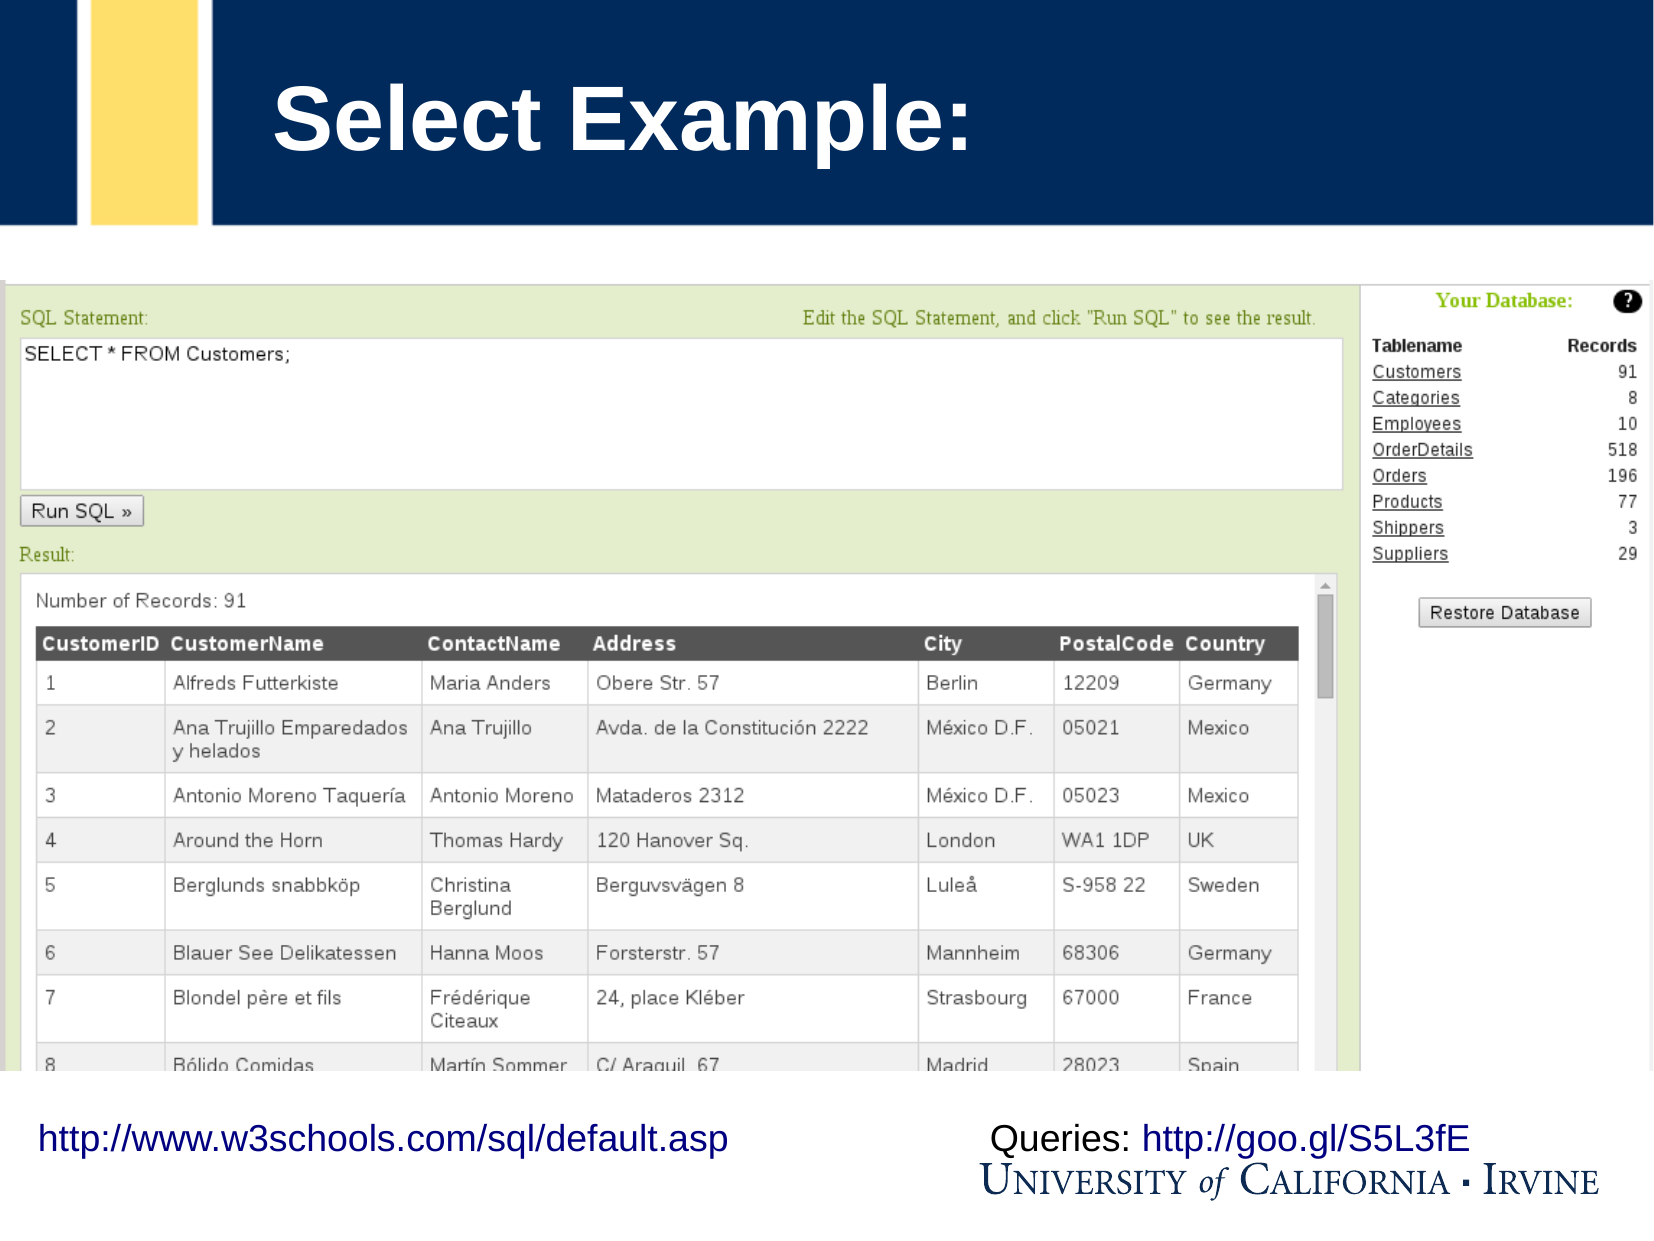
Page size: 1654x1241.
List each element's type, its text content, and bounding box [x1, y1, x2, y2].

text_box Queries: http://goo.gl/S5L3fE [975, 1110, 1654, 1167]
picture [0, 0, 1654, 1241]
title Select Example: [257, 0, 1654, 228]
text_box http://www.w3schools.com/sql/default.asp [23, 1110, 751, 1167]
